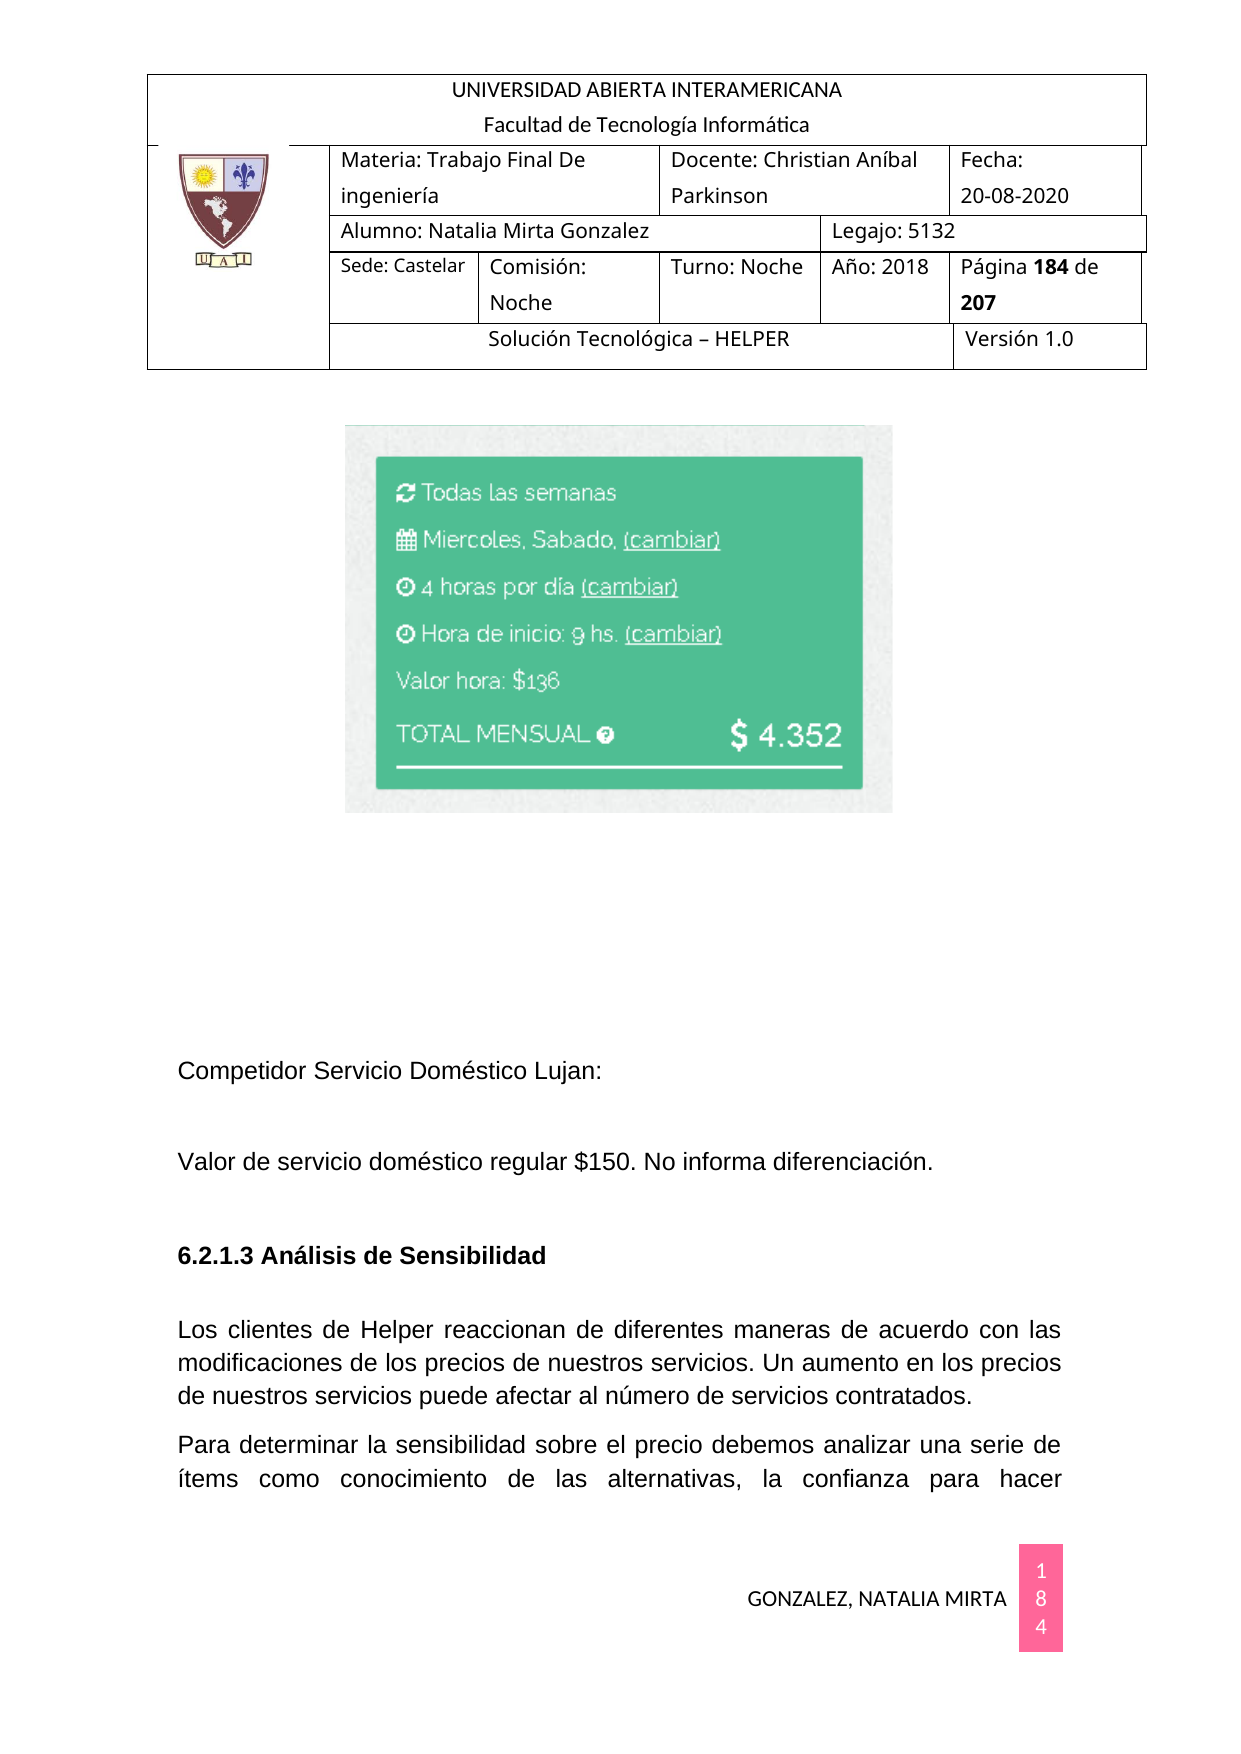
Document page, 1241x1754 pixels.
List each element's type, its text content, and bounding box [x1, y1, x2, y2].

text Valor de servicio doméstico regular $150. No informa diferenciación. [177, 1147, 1063, 1176]
text Competidor Servicio Doméstico Lujan: [177, 1056, 1063, 1085]
subtitle 6.2.1.3 Análisis de Sensibilidad [177, 1241, 1063, 1270]
text Los clientes de Helper reaccionan de diferentes maneras de acuerdo con las modificaciones de los precios de nuestros servicios. Un aumento en los precios de nuestros servicios puede afectar al número de servicios contratados. [177, 1315, 1063, 1409]
text Para determinar la sensibilidad sobre el precio debemos analizar una serie de ítems como conocimiento de las alternativas, la confianza para hacer [177, 1431, 1063, 1492]
